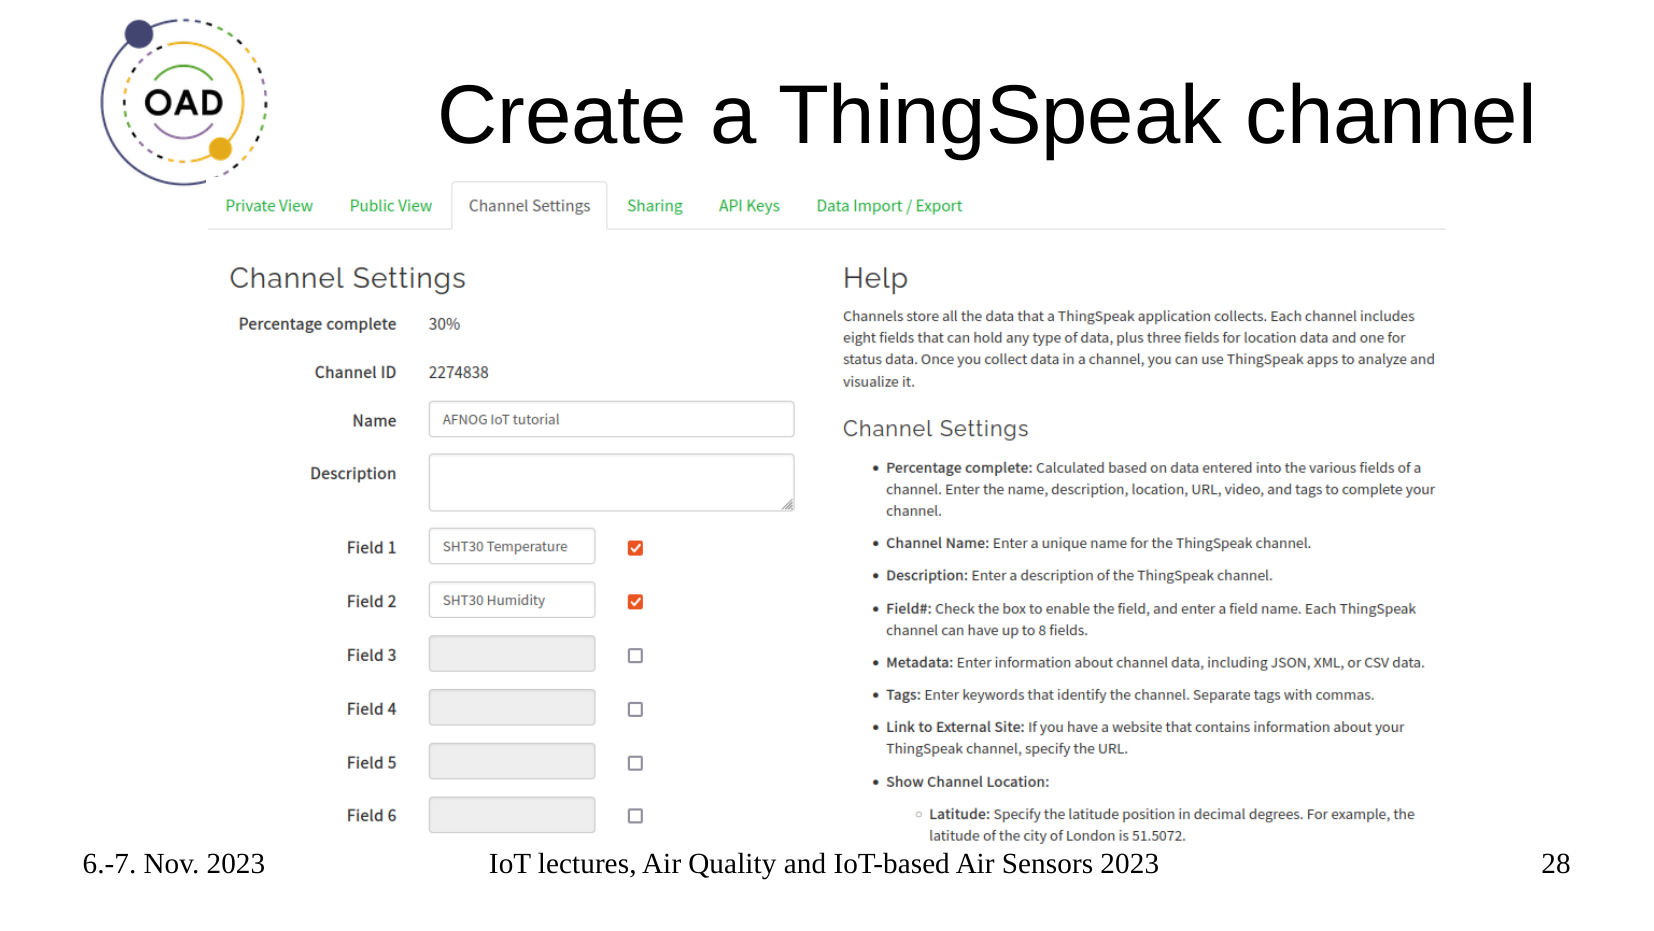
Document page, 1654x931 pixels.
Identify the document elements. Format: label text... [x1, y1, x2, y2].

picture [59, 4, 1477, 845]
title Create a ThingSpeak channel [403, 37, 1571, 193]
